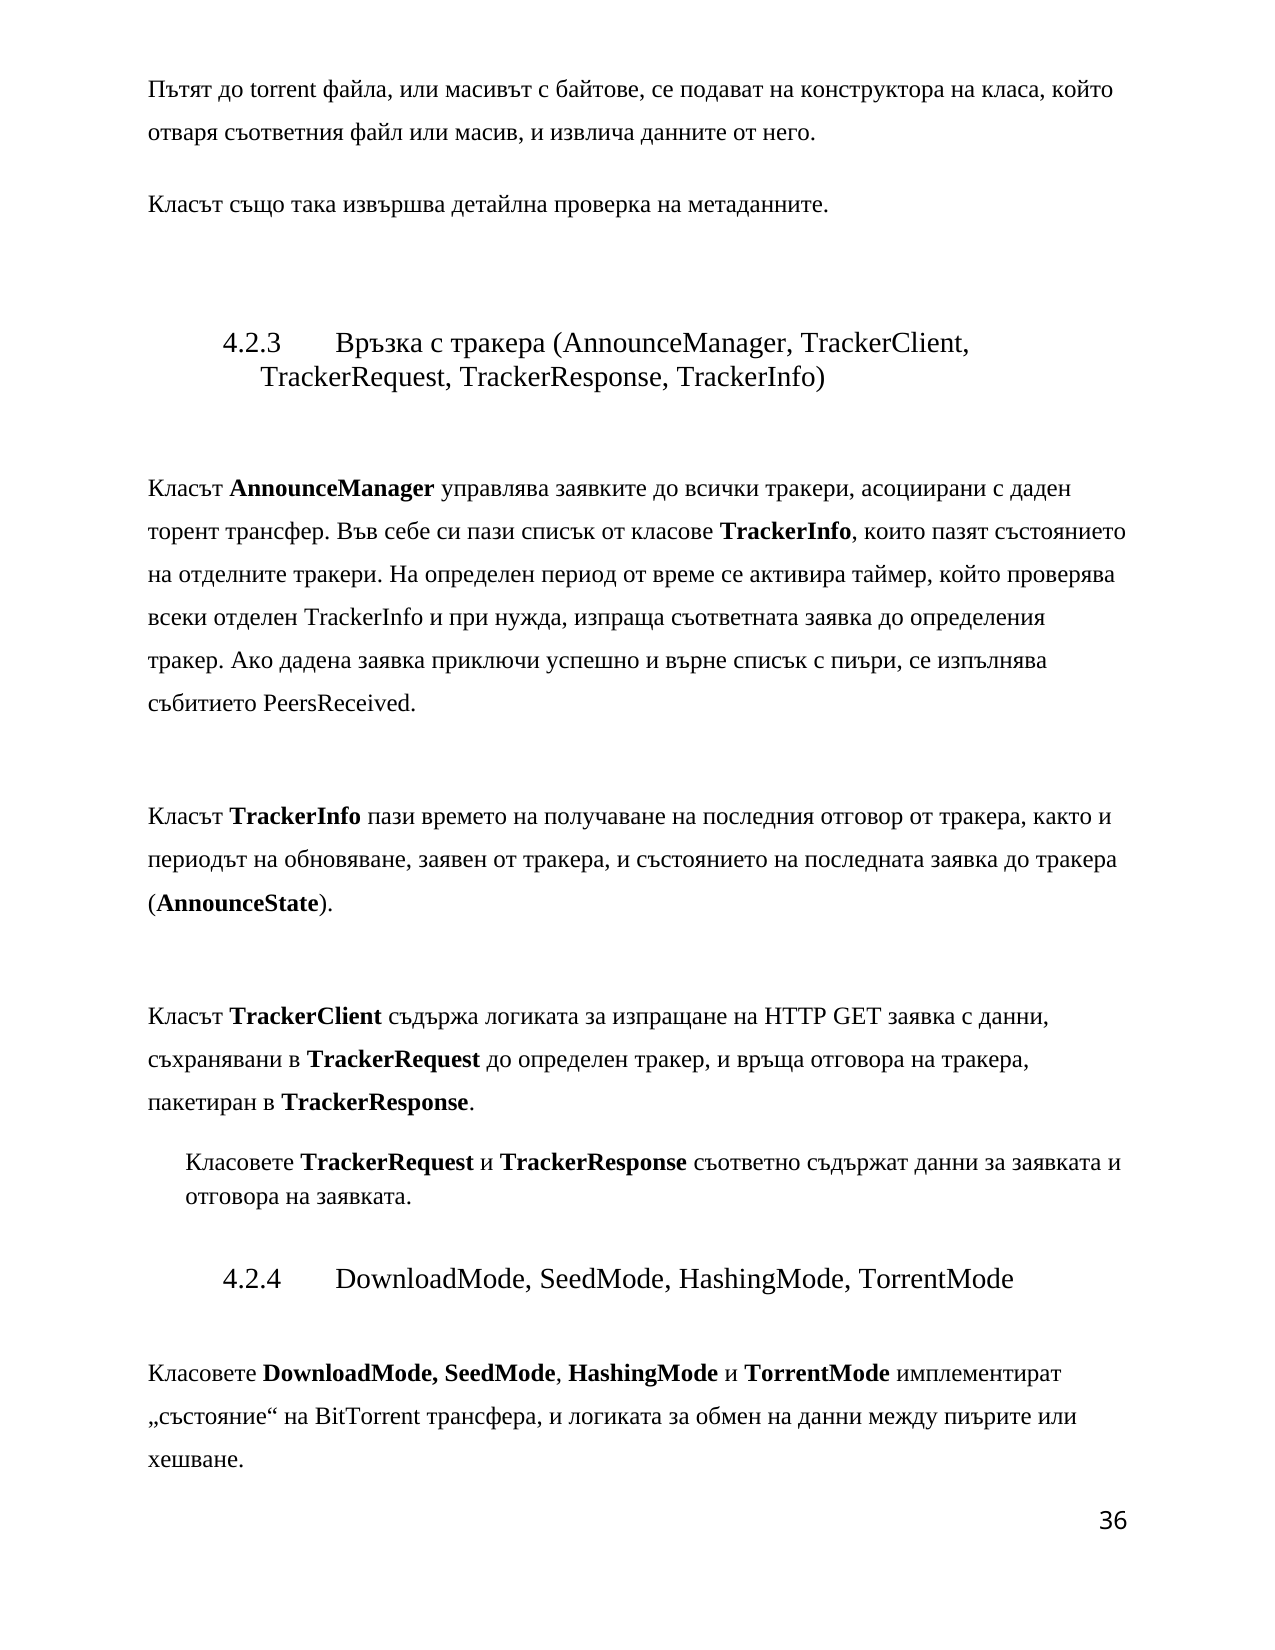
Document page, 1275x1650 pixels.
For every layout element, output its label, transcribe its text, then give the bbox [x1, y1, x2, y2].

text Класовете DownloadMode, SeedMode, HashingMode и TorrentMode имплементират „състояние“ на BitTorrent трансфера, и логиката за обмен на данни между пиърите или хешване. [148, 1358, 1127, 1473]
text Класът TrackerInfo пази времето на получаване на последния отговор от тракера, както и периодът на обновяване, заявен от тракера, и състоянието на последната заявка до тракера (AnnounceState). [148, 801, 1127, 916]
list Класовете TrackerRequest и TrackerResponse съответно съдържат данни за заявката и отговора на заявката. [185, 1147, 1127, 1210]
text Класът също така извършва детайлна проверка на метаданните. [148, 189, 1127, 218]
text Пътят до torrent файла, или масивът с байтове, се подават на конструктора на класа, който отваря съответния файл или масив, и извлича данните от него. [148, 74, 1127, 146]
text Класът AnnounceManager управлява заявките до всички тракери, асоциирани с даден торент трансфер. Във себе си пази списък от класове TrackerInfo, които пазят състоянието на отделните тракери. На определен период от време се активира таймер, който проверява всеки отделен TrackerInfo и при нужда, изпраща съответната заявка до определения тракер. Ако дадена заявка приключи успешно и върне списък с пиъри, се изпълнява събитието PeersReceived. [148, 473, 1127, 717]
text Класът TrackerClient съдържа логиката за изпращане на HTTP GET заявка с данни, съхранявани в TrackerRequest до определен тракер, и връща отговора на тракера, пакетиран в TrackerResponse. [148, 1001, 1127, 1116]
subtitle Връзка с тракера (AnnounceManager, TrackerClient, TrackerRequest, TrackerResponse, TrackerInfo) [223, 325, 1127, 392]
subtitle DownloadMode, SeedMode, HashingMode, TorrentMode [223, 1261, 1127, 1294]
